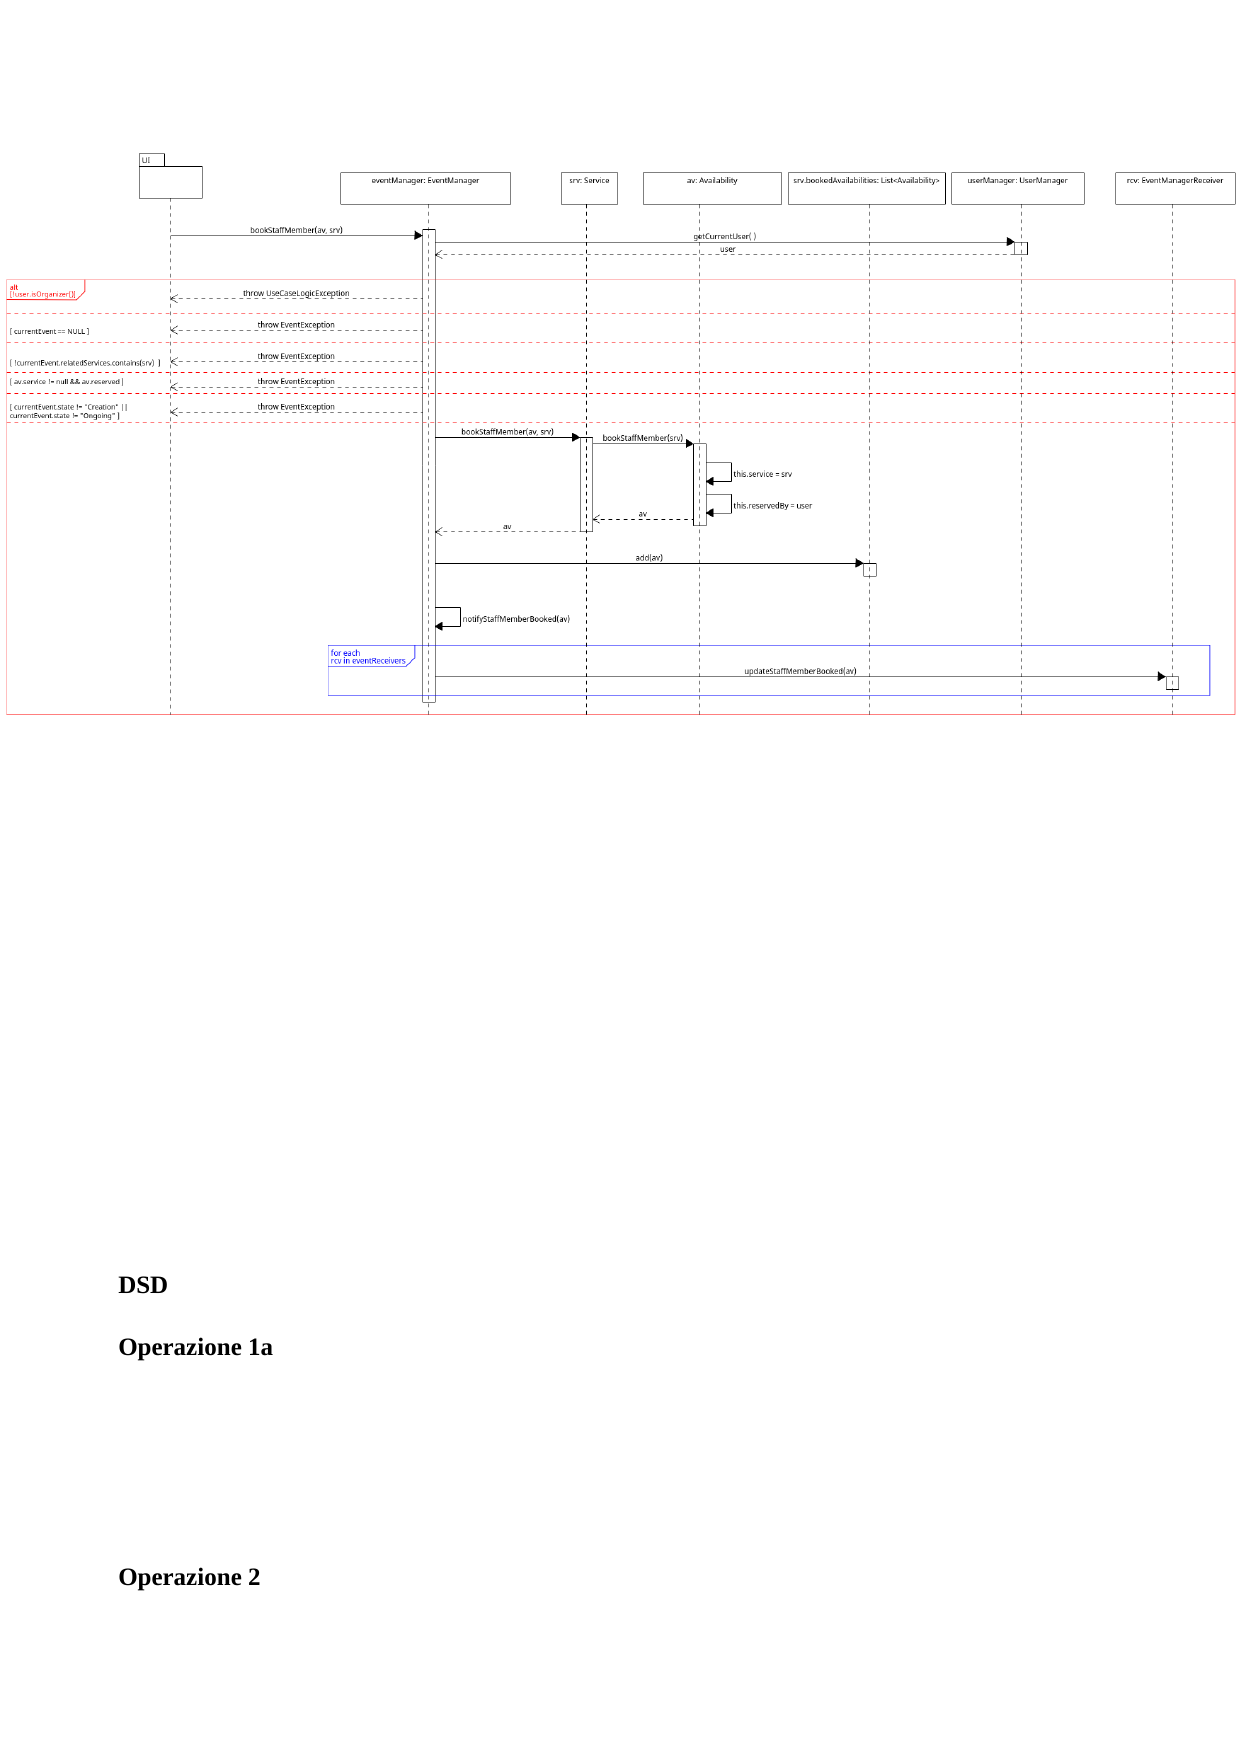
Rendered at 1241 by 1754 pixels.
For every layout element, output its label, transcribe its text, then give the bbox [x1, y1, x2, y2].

text Operazione 2 [118, 1562, 1122, 1591]
text DSD [118, 1270, 1122, 1298]
text Operazione 1a [118, 1332, 1122, 1361]
picture [0, 147, 1241, 733]
